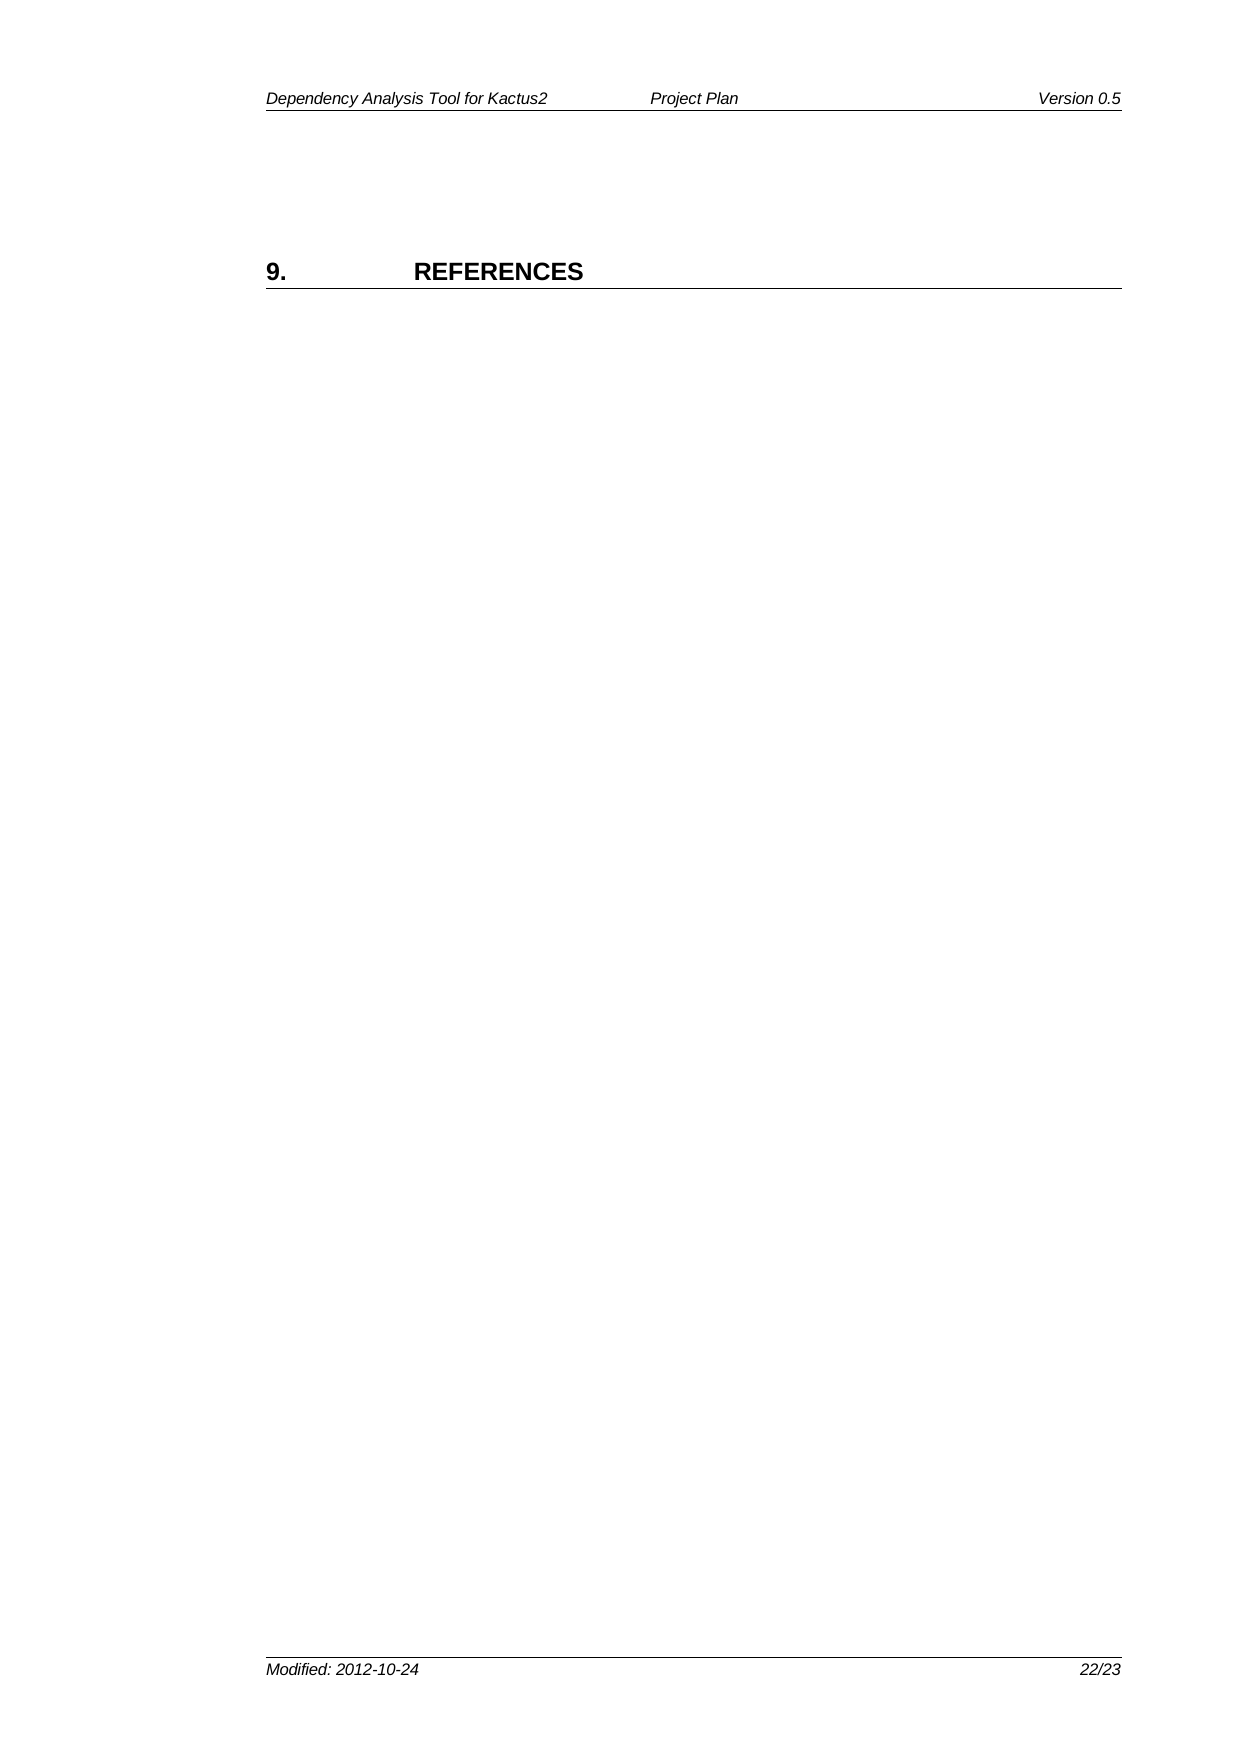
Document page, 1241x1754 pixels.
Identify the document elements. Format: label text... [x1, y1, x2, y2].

subtitle References [266, 257, 1122, 288]
